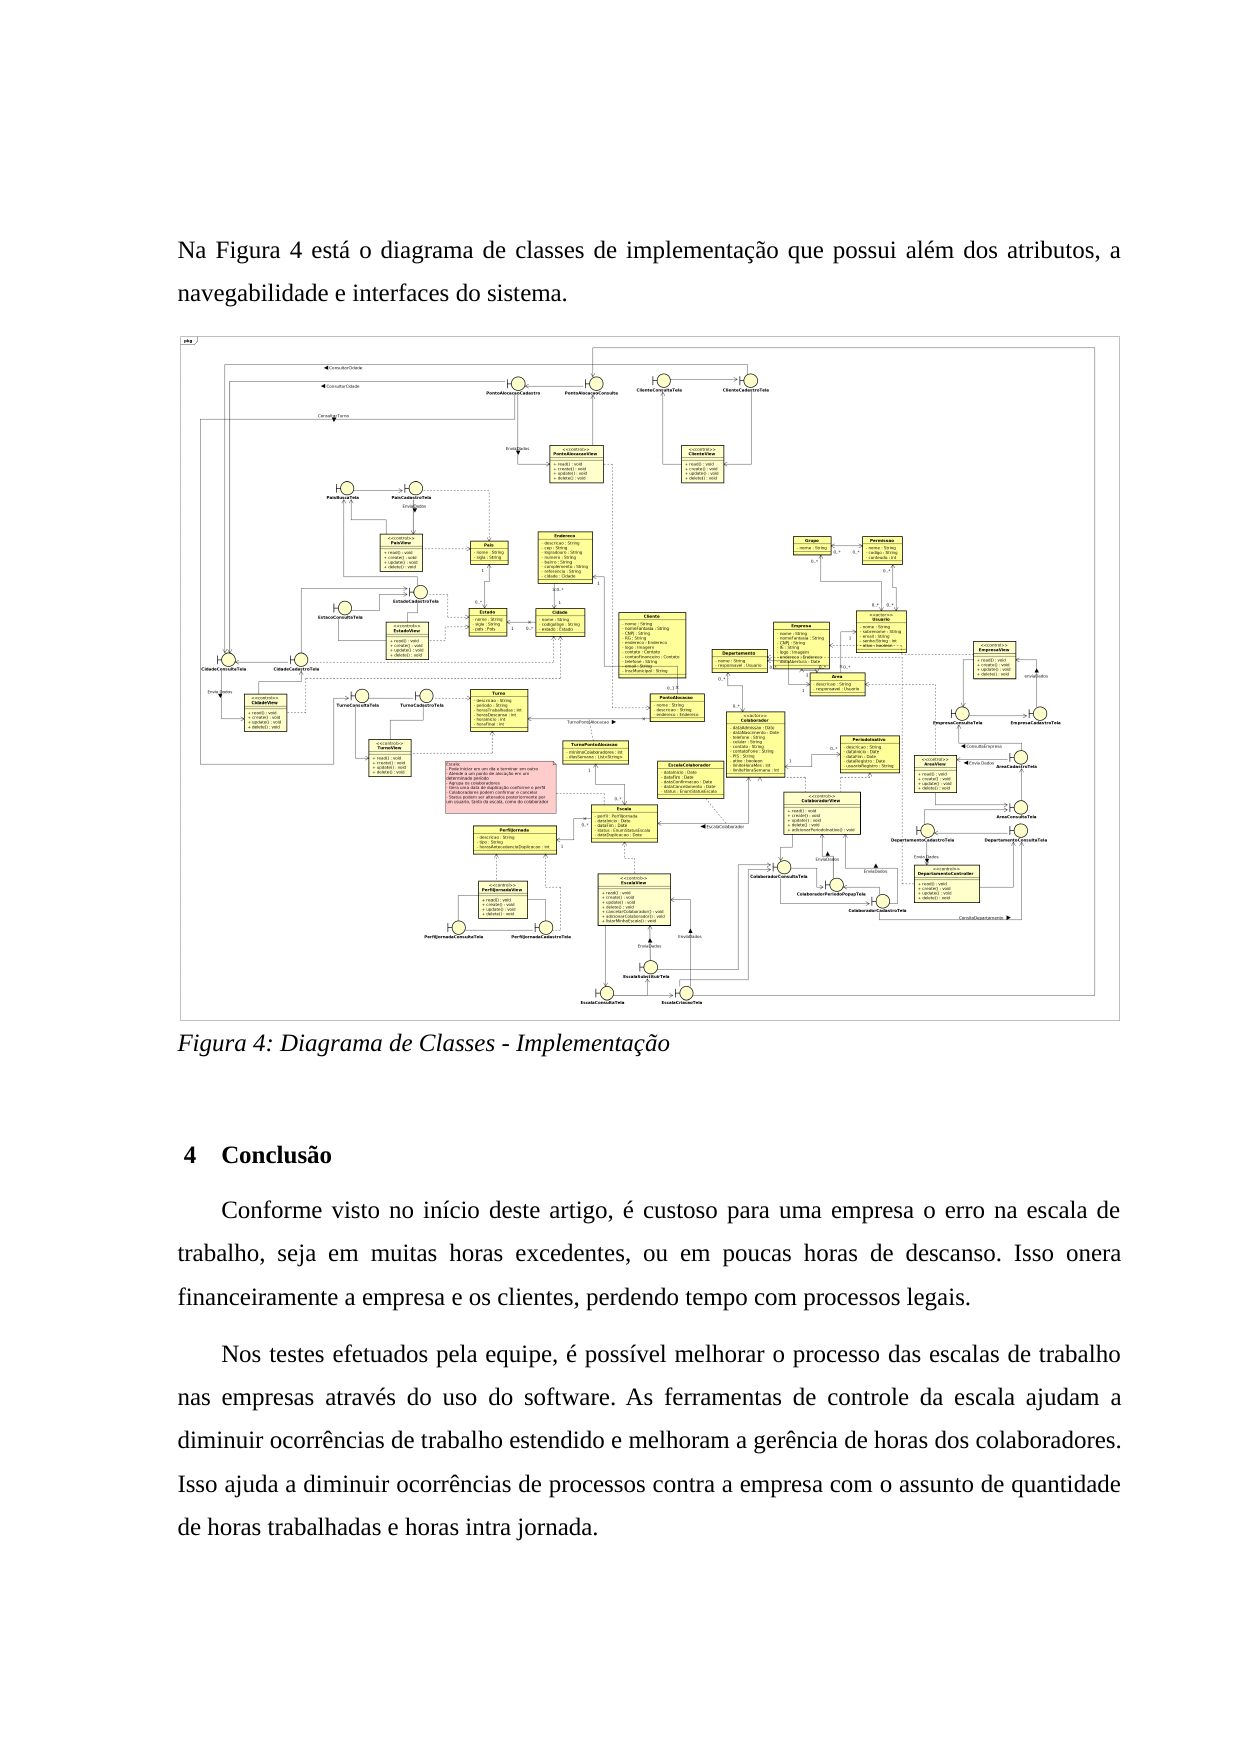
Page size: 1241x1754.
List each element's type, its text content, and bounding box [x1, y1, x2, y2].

text Na Figura 4 está o diagrama de classes de implementação que possui além dos atributos, a navegabilidade e interfaces do sistema. [177, 235, 1122, 307]
text Conforme visto no início deste artigo, é custoso para uma empresa o erro na escala de trabalho, seja em muitas horas excedentes, ou em poucas horas de descanso. Isso onera financeiramente a empresa e os clientes, perdendo tempo com processos legais. [177, 1195, 1122, 1310]
subtitle Conclusão [177, 1140, 1122, 1168]
text Figura 4: Diagrama de Classes - Implementação [177, 1024, 1122, 1057]
text Nos testes efetuados pela equipe, é possível melhorar o processo das escalas de trabalho nas empresas através do uso do software. As ferramentas de controle da escala ajudam a diminuir ocorrências de trabalho estendido e melhoram a gerência de horas dos colaboradores. Isso ajuda a diminuir ocorrências de processos contra a empresa com o assunto de quantidade de horas trabalhadas e horas intra jornada. [177, 1339, 1122, 1541]
picture [177, 333, 1123, 1024]
